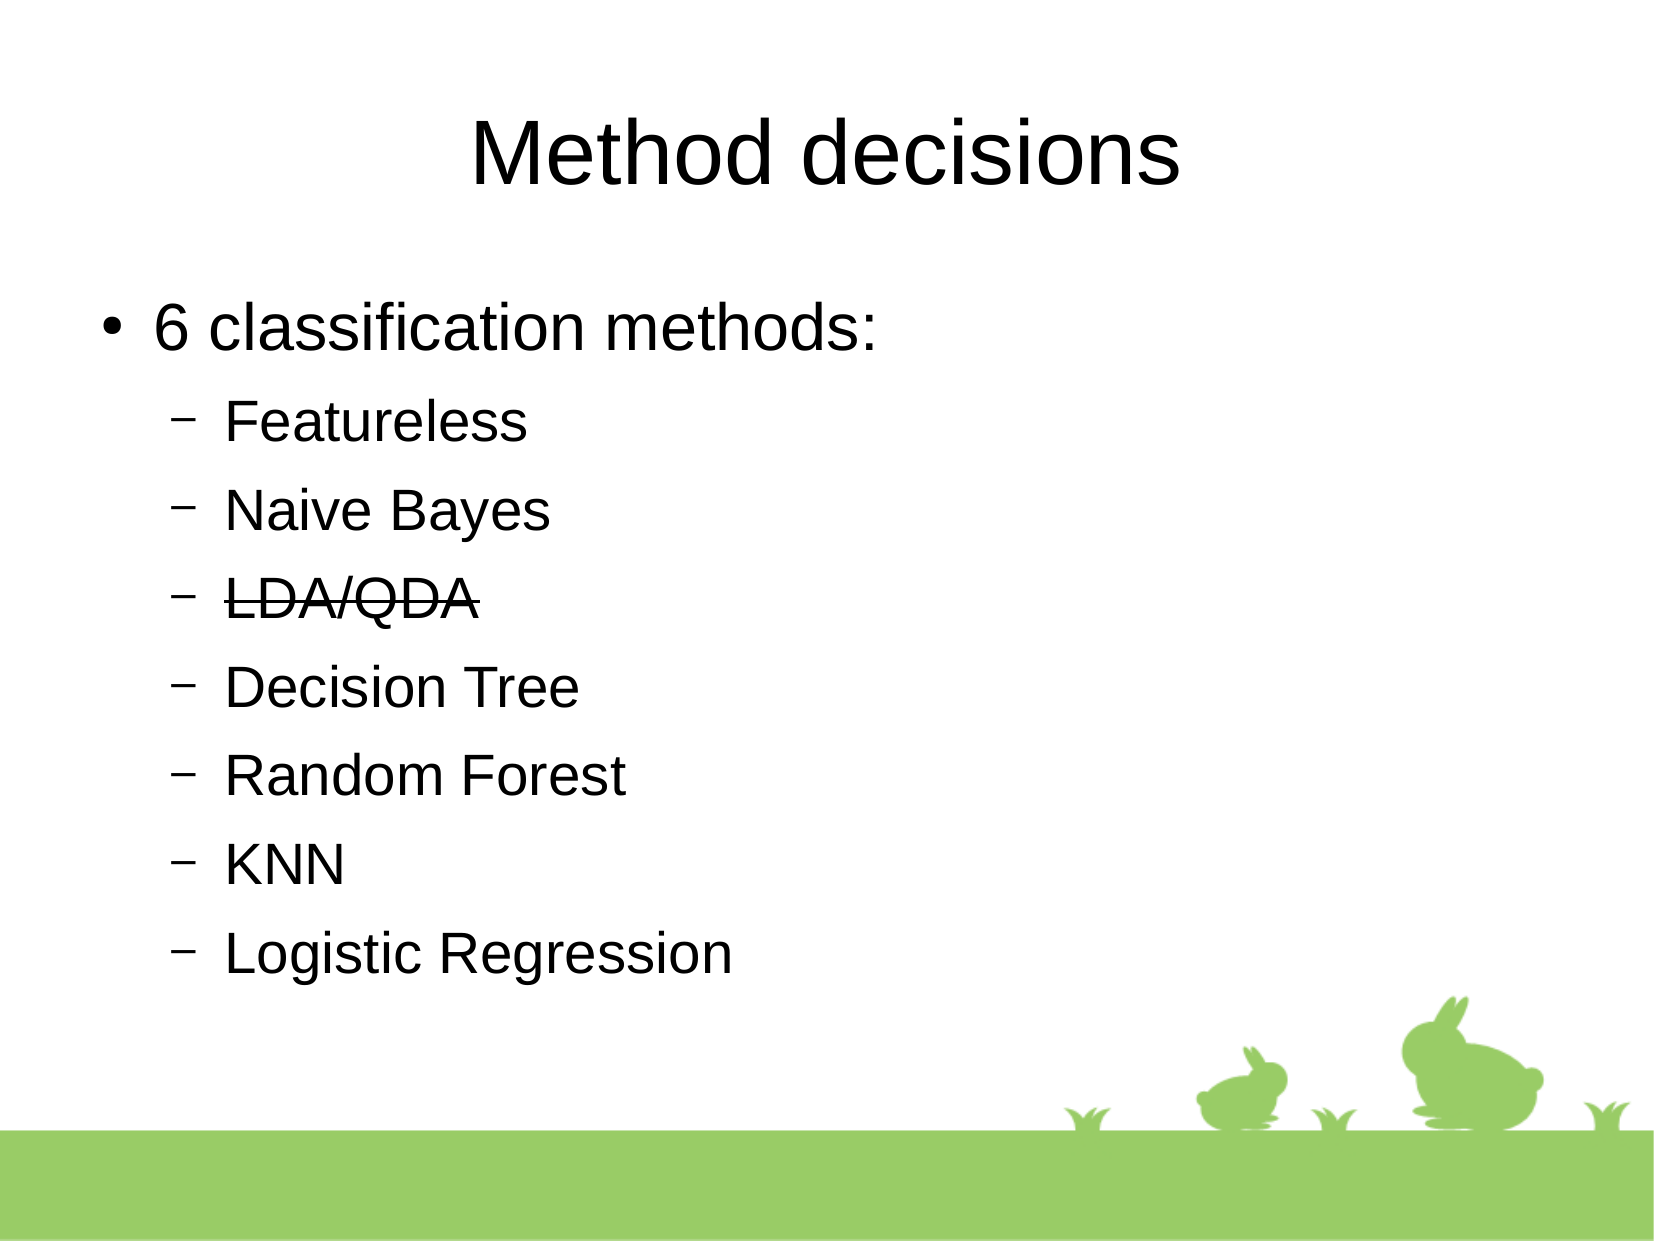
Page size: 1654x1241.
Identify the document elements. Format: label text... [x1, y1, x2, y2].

list 6 classification methods: Featureless Naive Bayes LDA/QDA Decision Tree Random Forest KNN Logistic Regression [82, 290, 1571, 1010]
title Method decisions [82, 49, 1571, 257]
picture [0, 0, 1654, 1241]
